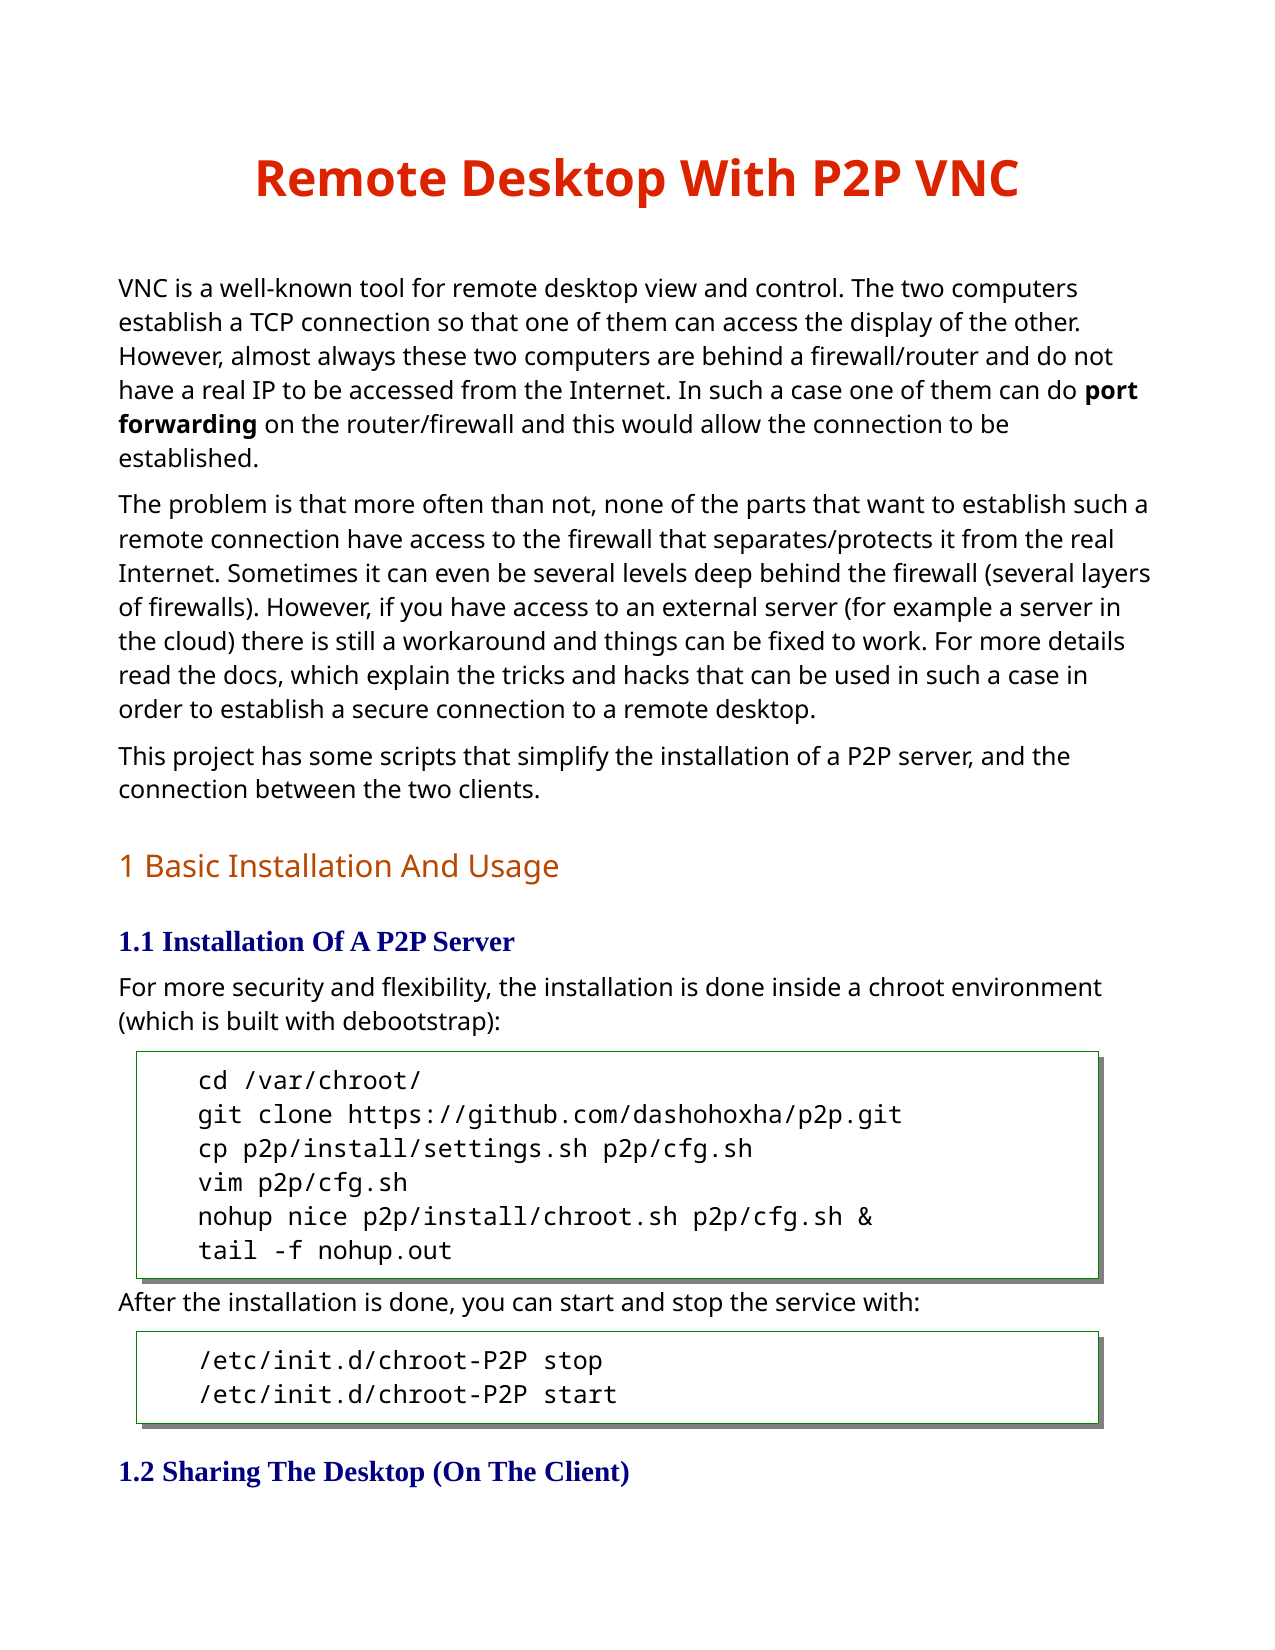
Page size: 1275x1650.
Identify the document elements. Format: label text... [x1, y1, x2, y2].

subtitle 1 Basic Installation And Usage [118, 844, 1157, 886]
subtitle 1.2 Sharing The Desktop (On The Client) [118, 1454, 1157, 1487]
text nohup nice p2p/install/chroot.sh p2p/cfg.sh & [137, 1187, 1098, 1221]
text cp p2p/install/settings.sh p2p/cfg.sh [137, 1119, 1098, 1153]
text vim p2p/cfg.sh [137, 1153, 1098, 1187]
text /etc/init.d/chroot-P2P stop [137, 1332, 1098, 1365]
text cd /var/chroot/ [137, 1052, 1098, 1084]
text For more security and flexibility, the installation is done inside a chroot environment (which is built with debootstrap): [118, 970, 1157, 1038]
text This project has some scripts that simplify the installation of a P2P server, and the connection between the two clients. [118, 738, 1157, 806]
text git clone https://github.com/dashohoxha/p2p.git [137, 1084, 1098, 1119]
text The problem is that more often than not, none of the parts that want to establish such a remote connection have access to the firewall that separates/protects it from the real Internet. Sometimes it can even be several levels deep behind the firewall (several layers of firewalls). However, if you have access to an external server (for example a server in the cloud) there is still a workaround and things can be fixed to work. For more details read the docs, which explain the tricks and hacks that can be used in such a case in order to establish a secure connection to a remote desktop. [118, 487, 1157, 726]
text VNC is a well-known tool for remote desktop view and control. The two computers establish a TCP connection so that one of them can access the display of the other. However, almost always these two computers are behind a firewall/router and do not have a real IP to be accessed from the Internet. In such a case one of them can do port forwarding on the router/firewall and this would allow the connection to be established. [118, 270, 1157, 475]
subtitle Remote Desktop With P2P VNC [118, 143, 1157, 211]
text tail -f nohup.out [137, 1221, 1098, 1278]
text After the installation is done, you can start and stop the service with: [118, 1284, 1157, 1319]
subtitle 1.1 Installation Of A P2P Server [118, 924, 1157, 957]
text /etc/init.d/chroot-P2P start [137, 1365, 1098, 1423]
